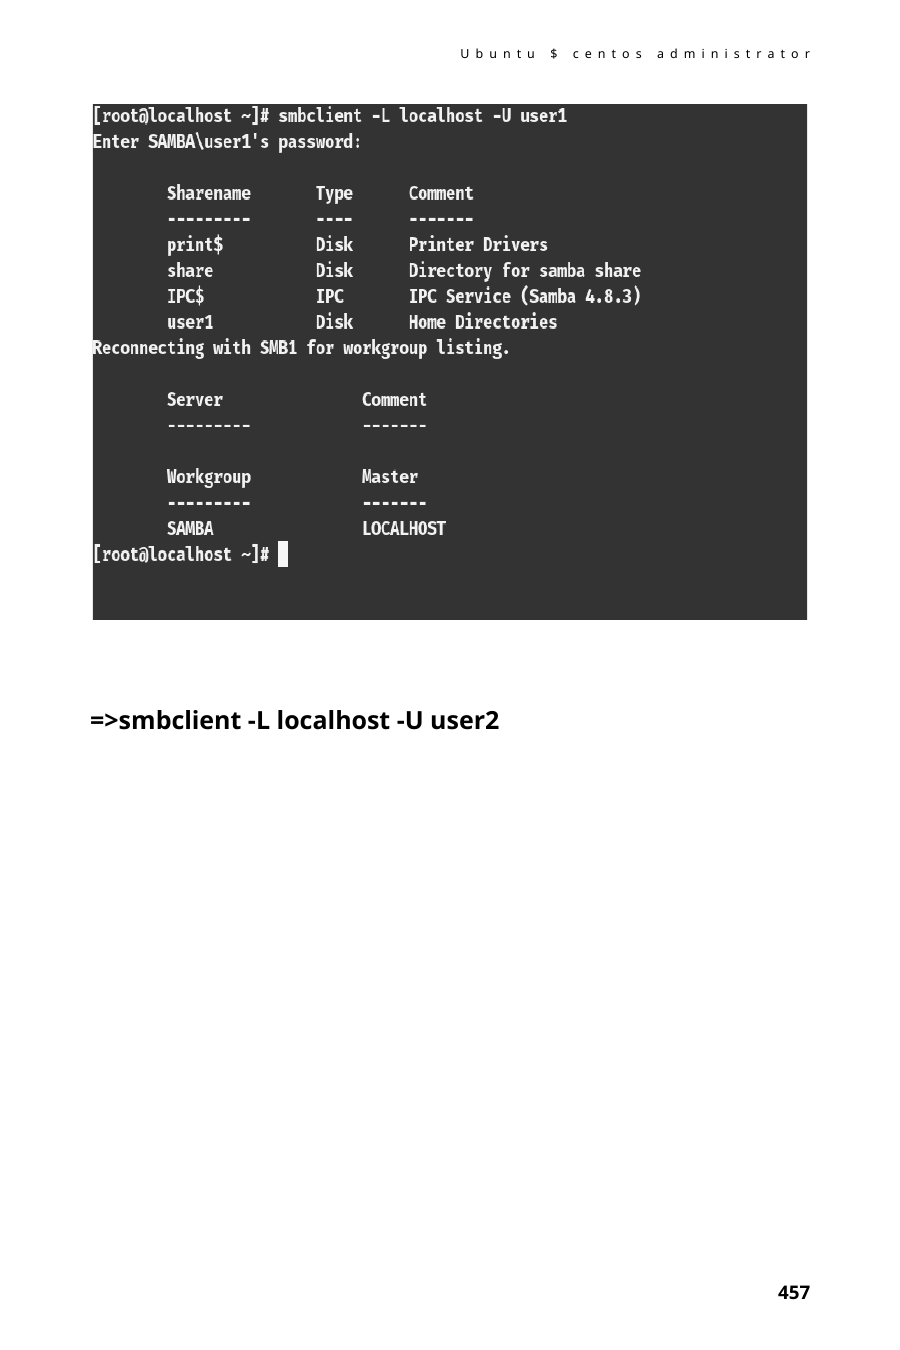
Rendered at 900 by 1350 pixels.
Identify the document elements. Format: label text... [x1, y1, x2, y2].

text =>smbclient -L localhost -U user2 [90, 703, 810, 737]
picture [92, 104, 808, 620]
